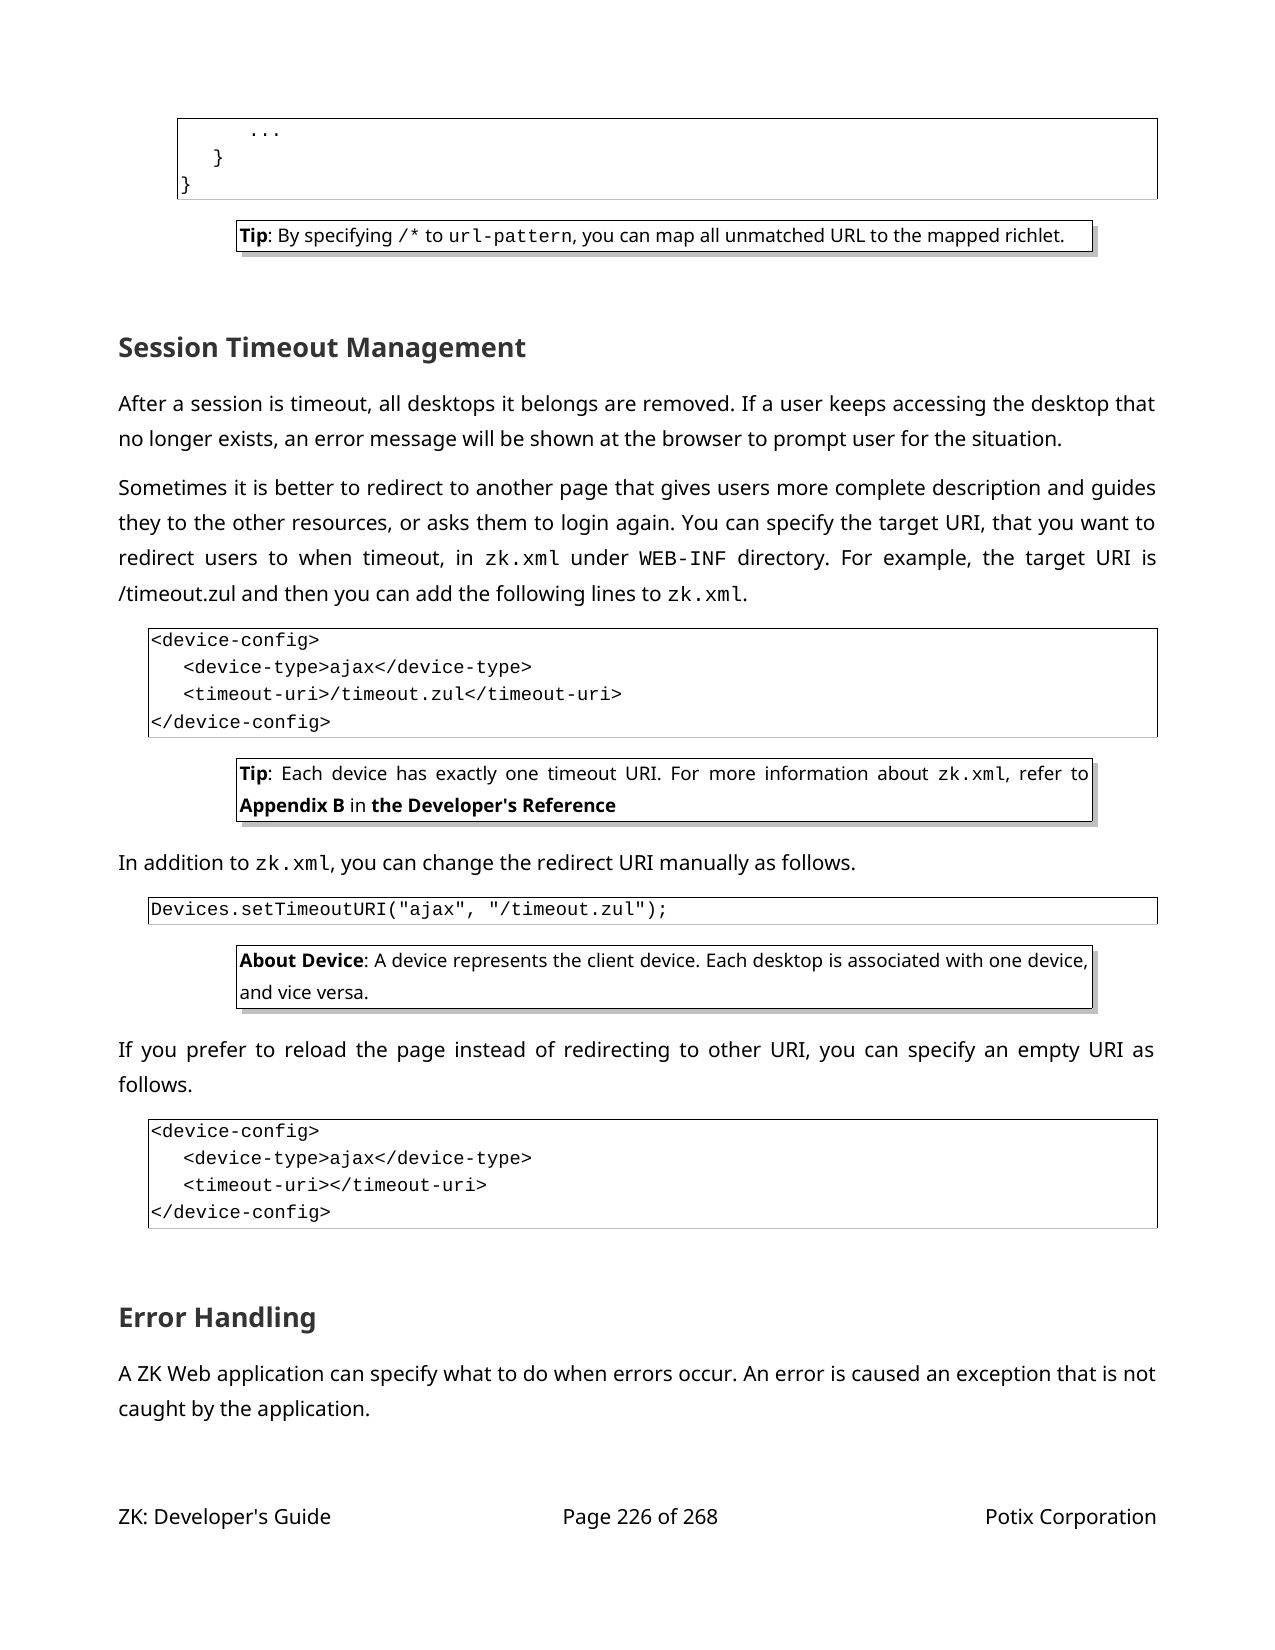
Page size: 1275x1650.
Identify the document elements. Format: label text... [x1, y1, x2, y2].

text In addition to zk.xml, you can change the redirect URI manually as follows. [118, 848, 1157, 876]
text Devices.setTimeoutURI("ajax", "/timeout.zul"); [149, 898, 1157, 924]
text <timeout-uri>/timeout.zul</timeout-uri> [149, 682, 1157, 707]
text <device-type>ajax</device-type> [149, 1146, 1157, 1170]
text ... [178, 119, 1157, 142]
text If you prefer to reload the page instead of redirecting to other URI, you can specify an empty URI as follows. [118, 1035, 1157, 1098]
text Sometimes it is better to redirect to another page that gives users more complete description and guides they to the other resources, or asks them to login again. You can specify the target URI, that you want to redirect users to when timeout, in zk.xml under WEB-INF directory. For example, the target URI is /timeout.zul and then you can add the following lines to zk.xml. [118, 473, 1157, 607]
text Tip: Each device has exactly one timeout URI. For more information about zk.xml, refer to Appendix B in the Developer's Reference [237, 759, 1092, 821]
subtitle Error Handling [118, 1298, 1157, 1335]
text <timeout-uri></timeout-uri> [149, 1173, 1157, 1197]
text </device-config> [149, 1200, 1157, 1228]
text <device-config> [149, 629, 1157, 652]
text </device-config> [149, 709, 1157, 737]
text } } [178, 145, 1157, 199]
text After a session is timeout, all desktops it belongs are removed. If a user keeps accessing the desktop that no longer exists, an error message will be shown at the browser to prompt user for the situation. [118, 389, 1157, 452]
text About Device: A device represents the client device. Each desktop is associated with one device, and vice versa. [237, 946, 1092, 1008]
subtitle Session Timeout Management [118, 328, 1157, 365]
text <device-config> [149, 1120, 1157, 1143]
text A ZK Web application can specify what to do when errors occur. An error is caused an exception that is not caught by the application. [118, 1359, 1157, 1422]
text <device-type>ajax</device-type> [149, 655, 1157, 679]
text Tip: By specifying /* to url-pattern, you can map all unmatched URL to the mapped richlet. [237, 221, 1092, 251]
